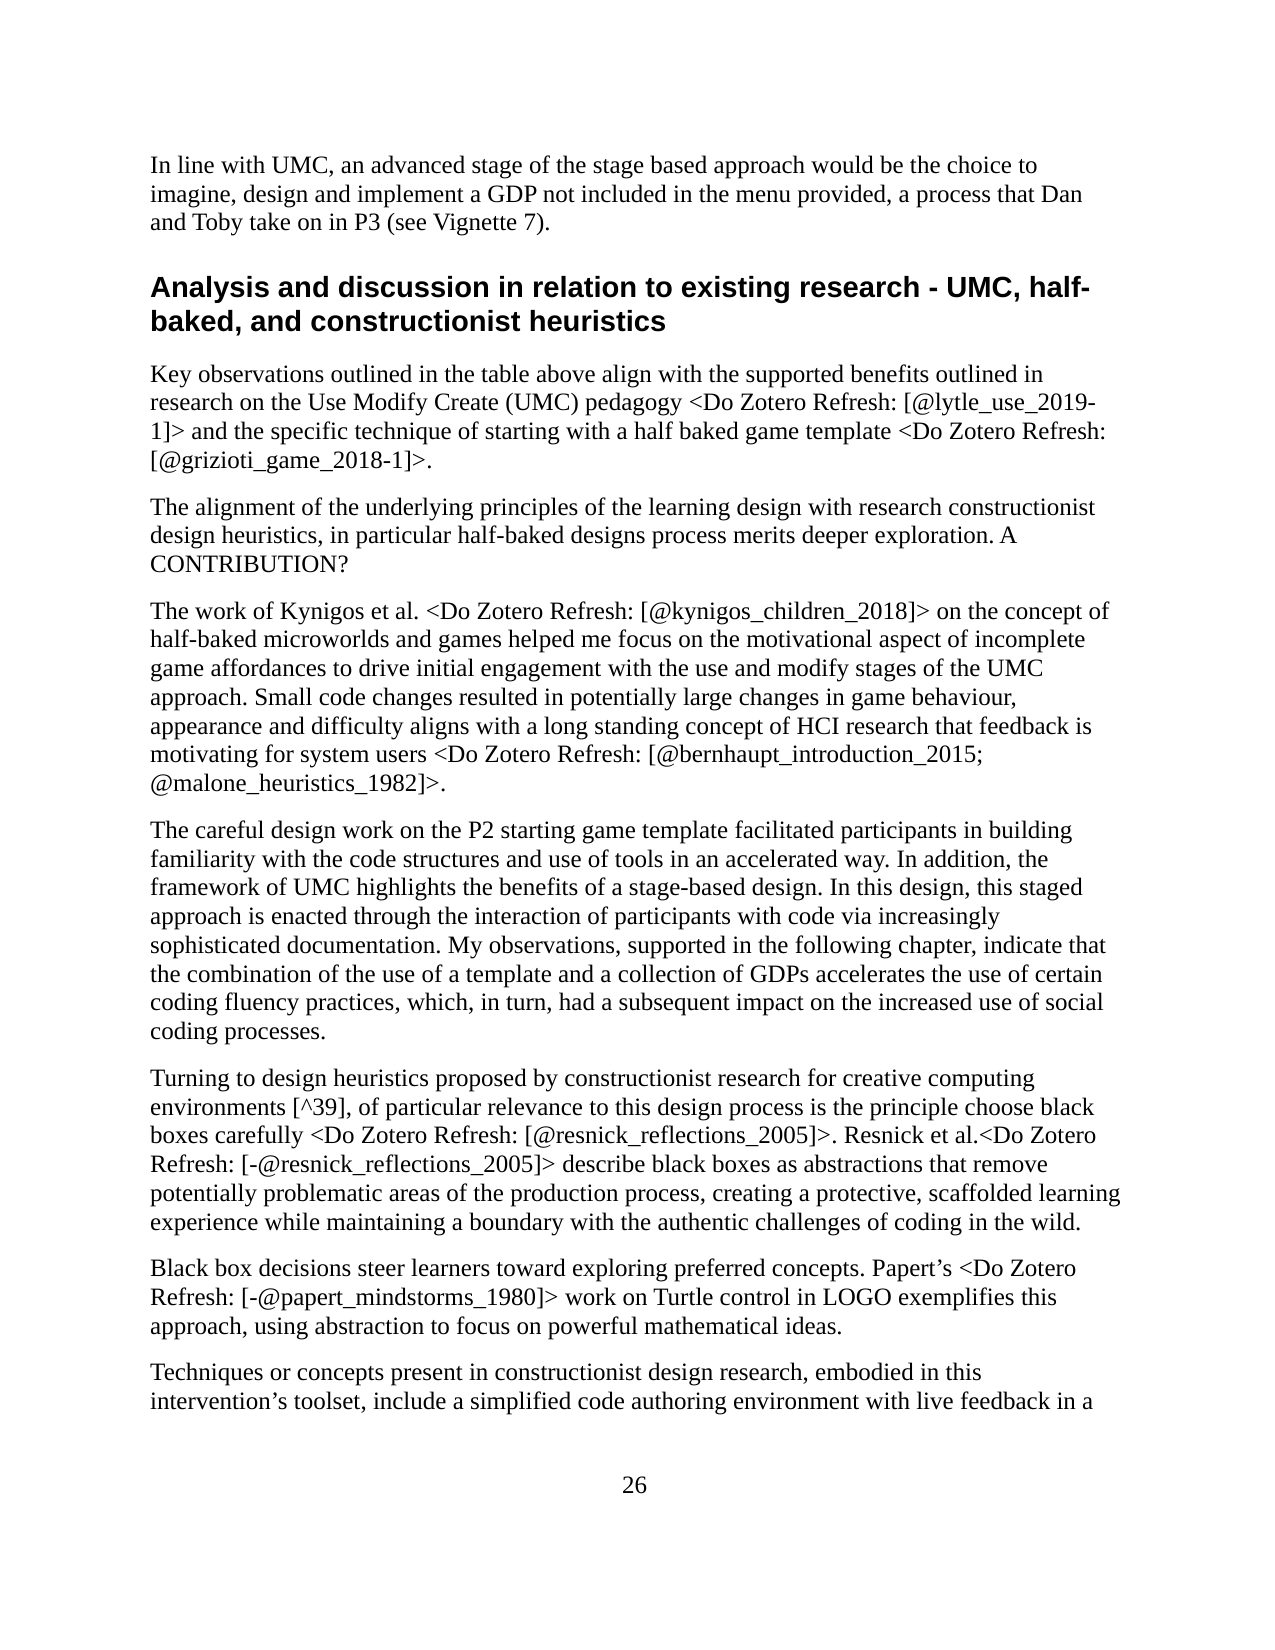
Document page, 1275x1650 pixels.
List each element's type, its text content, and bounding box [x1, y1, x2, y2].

text Black box decisions steer learners toward exploring preferred concepts. Papert’s <Do Zotero Refresh: [-@papert_mindstorms_1980]> work on Turtle control in LOGO exemplifies this approach, using abstraction to focus on powerful mathematical ideas. [150, 1253, 1125, 1339]
text Techniques or concepts present in constructionist design research, embodied in this intervention’s toolset, include a simplified code authoring environment with live feedback in a [150, 1357, 1125, 1415]
text The careful design work on the P2 starting game template facilitated participants in building familiarity with the code structures and use of tools in an accelerated way. In addition, the framework of UMC highlights the benefits of a stage-based design. In this design, this staged approach is enacted through the interaction of participants with code via increasingly sophisticated documentation. My observations, supported in the following chapter, indicate that the combination of the use of a template and a collection of GDPs accelerates the use of certain coding fluency practices, which, in turn, had a subsequent impact on the increased use of social coding processes. [150, 815, 1125, 1045]
subtitle Analysis and discussion in relation to existing research - UMC, half-baked, and constructionist heuristics [150, 270, 1125, 337]
text The alignment of the underlying principles of the learning design with research constructionist design heuristics, in particular half-baked designs process merits deeper exploration. A CONTRIBUTION? [150, 492, 1125, 578]
text Key observations outlined in the table above align with the supported benefits outlined in research on the Use Modify Create (UMC) pedagogy <Do Zotero Refresh: [@lytle_use_2019-1]> and the specific technique of starting with a half baked game template <Do Zotero Refresh: [@grizioti_game_2018-1]>. [150, 359, 1125, 474]
text The work of Kynigos et al. <Do Zotero Refresh: [@kynigos_children_2018]> on the concept of half-baked microworlds and games helped me focus on the motivational aspect of incomplete game affordances to drive initial engagement with the use and modify stages of the UMC approach. Small code changes resulted in potentially large changes in game behaviour, appearance and difficulty aligns with a long standing concept of HCI research that feedback is motivating for system users <Do Zotero Refresh: [@bernhaupt_introduction_2015; @malone_heuristics_1982]>. [150, 596, 1125, 797]
text In line with UMC, an advanced stage of the stage based approach would be the choice to imagine, design and implement a GDP not included in the menu provided, a process that Dan and Toby take on in P3 (see Vignette 7). [150, 150, 1125, 236]
text Turning to design heuristics proposed by constructionist research for creative computing environments [^39], of particular relevance to this design process is the principle choose black boxes carefully <Do Zotero Refresh: [@resnick_reflections_2005]>. Resnick et al.<Do Zotero Refresh: [-@resnick_reflections_2005]> describe black boxes as abstractions that remove potentially problematic areas of the production process, creating a protective, scaffolded learning experience while maintaining a boundary with the authentic challenges of coding in the wild. [150, 1063, 1125, 1235]
